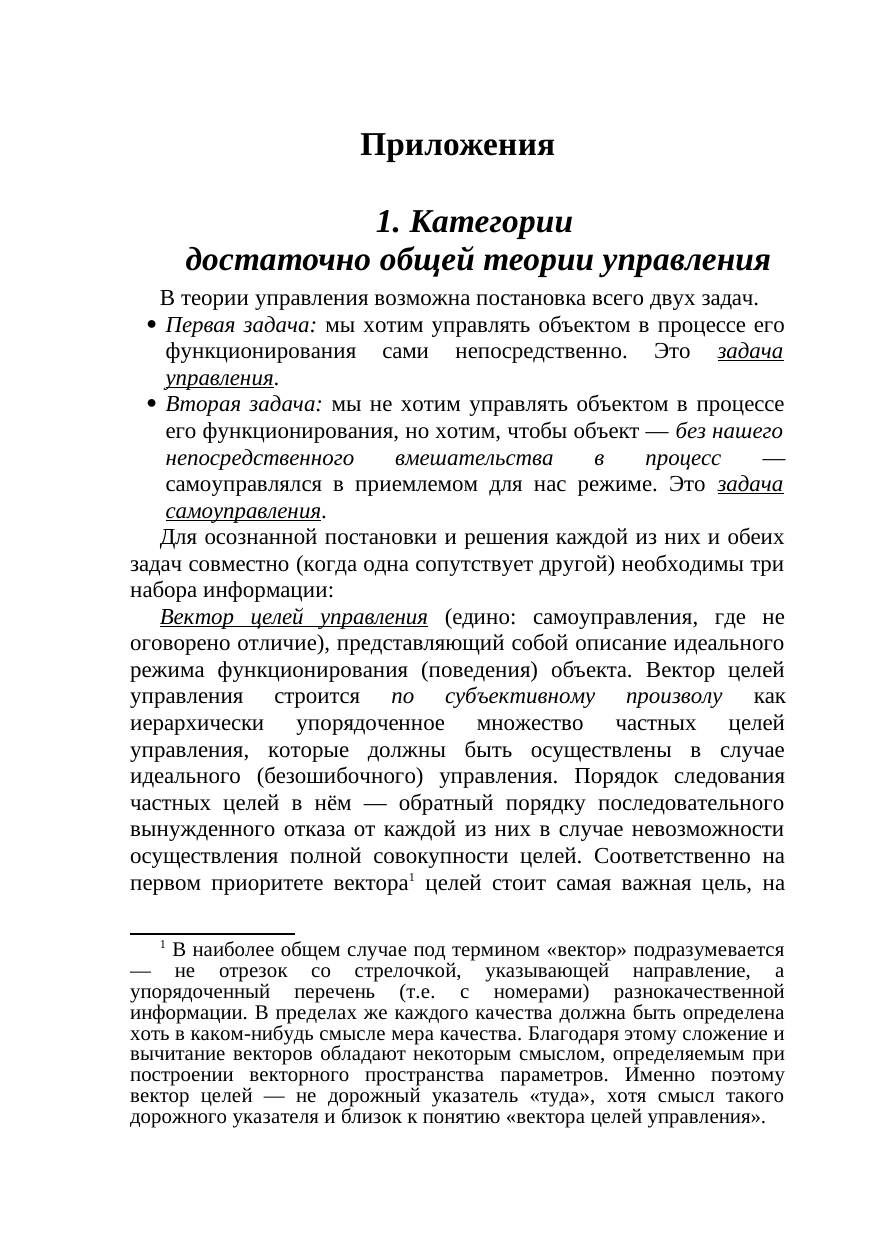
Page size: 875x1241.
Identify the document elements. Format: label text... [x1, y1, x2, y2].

subtitle Приложения 1. Категории достаточно общей теории управления [130, 124, 785, 278]
text В наиболее общем случае под термином «вектор» подразумевается — не отрезок со стрелочкой, указывающей направление, а упорядоченный перечень (т.е. с номерами) разнокачественной информации. В пределах же каждого качества должна быть определена хоть в каком-нибудь смысле мера качества. Благодаря этому сложение и вычитание векторов обладают некоторым смыслом, определяемым при построении векторного пространства параметров. Именно поэтому вектор целей — не дорожный указатель «туда», хотя смысл такого дорожного указателя и близок к понятию «вектора целей управления». [130, 940, 785, 1127]
list Вторая задача: мы не хотим управлять объектом в процессе его функционирования, но хотим, чтобы объект — без нашего непосредственного вмешательства в процесс — самоуправлялся в приемлемом для нас режиме. Это задача самоуправления. [148, 390, 785, 523]
text В теории управления возможна постановка всего двух задач. [130, 284, 785, 311]
text Для осознанной постановки и решения каждой из них и обеих задач совместно (когда одна сопутствует другой) необходимы три набора информации: [130, 523, 785, 603]
list Первая задача: мы хотим управлять объектом в процессе его функционирования сами непосредственно. Это задача управления. [148, 311, 785, 390]
text Вектор целей управления (едино: самоуправления, где не оговорено отличие), представляющий собой описание идеального режима функционирования (поведения) объекта. Вектор целей управления строится по субъективному произволу как иерархически упорядоченное множество частных целей управления, которые должны быть осуществлены в случае идеального (безоши­боч­ного) управления. Порядок следования частных целей в нём — обратный порядку последовательного вынужденного отказа от каждой из них в случае невозможности осуществления полной совокупности целей. Соответственно на первом приоритете вектора целей стоит самая важная цель, на [130, 603, 785, 895]
